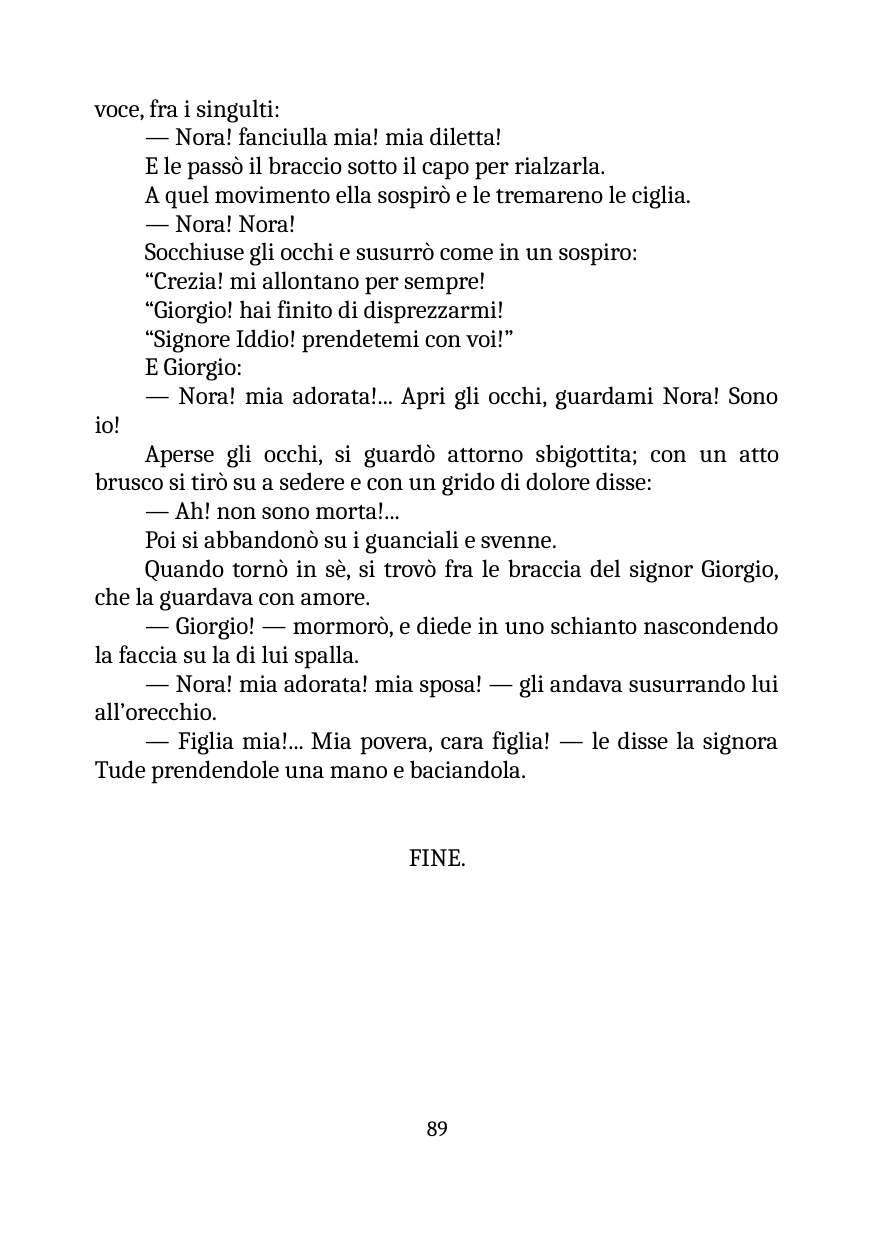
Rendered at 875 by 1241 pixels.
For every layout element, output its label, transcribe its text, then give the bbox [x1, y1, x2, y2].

text — Giorgio! — mormorò, e diede in uno schianto nascondendo la faccia su la di lui spalla. [94, 612, 779, 669]
text A quel movimento ella sospirò e le tremareno le ciglia. [94, 181, 779, 209]
text Quando tornò in sè, si trovò fra le braccia del signor Giorgio, che la guardava con amore. [94, 554, 779, 612]
text — Ah! non sono morta!... [94, 497, 779, 526]
text “Crezia! mi allontano per sempre! [94, 267, 779, 296]
text — Nora! fanciulla mia! mia diletta! [94, 123, 779, 152]
text voce, fra i singulti: [94, 94, 779, 123]
text — Figlia mia!... Mia povera, cara figlia! — le disse la signora Tude prendendole una mano e baciandola. [94, 727, 779, 784]
text — Nora! mia adorata!... Apri gli occhi, guardami Nora! Sono io! [94, 382, 779, 439]
text — Nora! Nora! [94, 209, 779, 238]
text E Giorgio: [94, 353, 779, 382]
text FINE. [201, 843, 673, 872]
text Aperse gli occhi, si guardò attorno sbigottita; con un atto brusco si tirò su a sedere e con un grido di dolore disse: [94, 439, 779, 497]
text — Nora! mia adorata! mia sposa! — gli andava susurrando lui all’orecchio. [94, 669, 779, 727]
text “Giorgio! hai finito di disprezzarmi! [94, 296, 779, 324]
text E le passò il braccio sotto il capo per rialzarla. [94, 152, 779, 181]
text Poi si abbandonò su i guanciali e svenne. [94, 526, 779, 554]
text “Signore Iddio! prendetemi con voi!” [94, 324, 779, 353]
text Socchiuse gli occhi e susurrò come in un sospiro: [94, 238, 779, 267]
